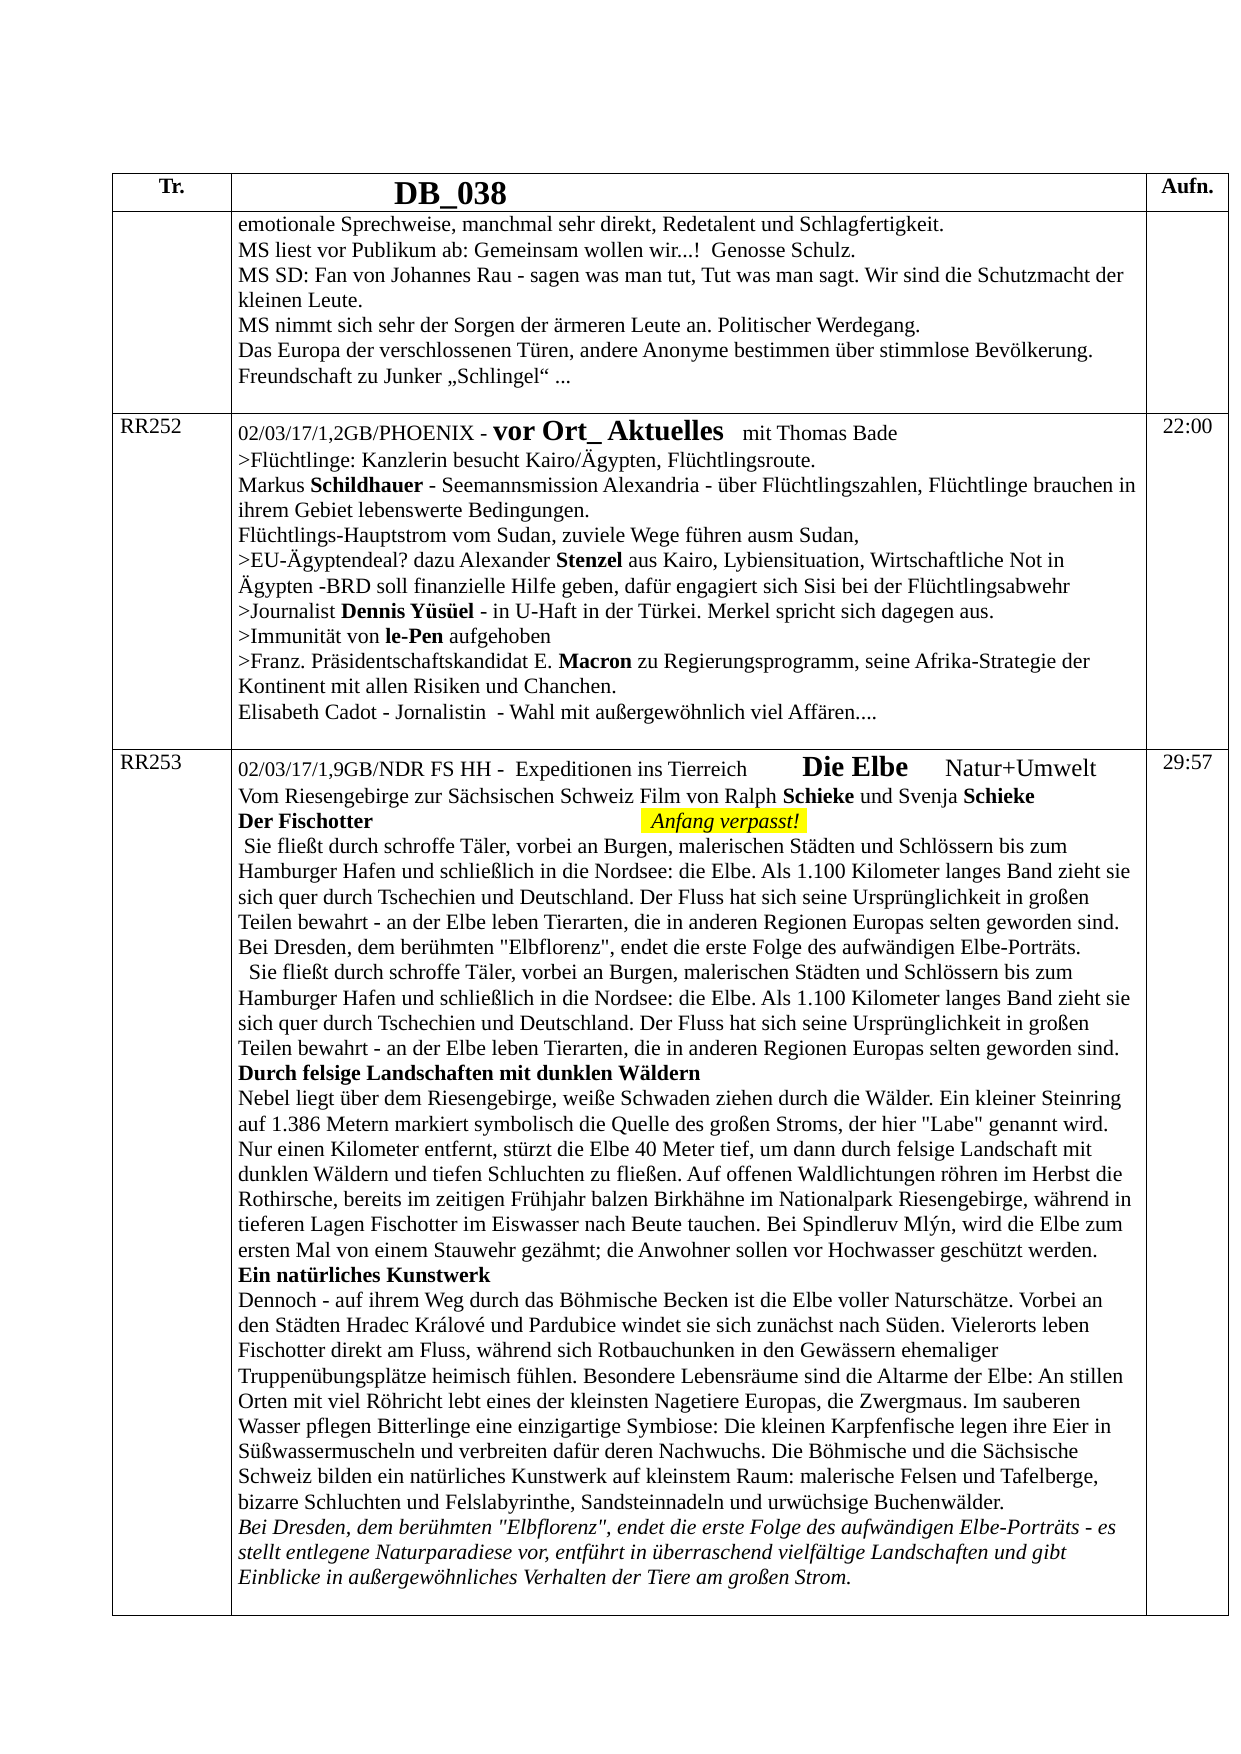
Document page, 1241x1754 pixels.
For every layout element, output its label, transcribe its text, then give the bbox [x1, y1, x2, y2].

table_cell 02/03/17/1,2GB/PHOENIX - vor Ort_ Aktuelles mit Thomas Bade >Flüchtlinge: Kanzlerin besucht Kairo/Ägypten, Flüchtlingsroute. Markus Schildhauer - Seemannsmission Alexandria - über Flüchtlingszahlen, Flüchtlinge brauchen in ihrem Gebiet lebenswerte Bedingungen. Flüchtlings-Hauptstrom vom Sudan, zuviele Wege führen ausm Sudan, >EU-Ägyptendeal? dazu Alexander Stenzel aus Kairo, Lybiensituation, Wirtschaftliche Not in Ägypten -BRD soll finanzielle Hilfe geben, dafür engagiert sich Sisi bei der Flüchtlingsabwehr >Journalist Dennis Yüsüel - in U-Haft in der Türkei. Merkel spricht sich dagegen aus. >Immunität von le-Pen aufgehoben >Franz. Präsidentschaftskandidat E. Macron zu Regierungsprogramm, seine Afrika-Strategie der Kontinent mit allen Risiken und Chanchen. Elisabeth Cadot - Jornalistin - Wahl mit außergewöhnlich viel Affären.... [232, 414, 1146, 749]
table_header Aufn. [1147, 174, 1228, 211]
table_cell [1147, 212, 1228, 413]
table_cell [113, 212, 231, 413]
table_cell RR253 [113, 750, 231, 1615]
table_cell emotionale Sprechweise, manchmal sehr direkt, Redetalent und Schlagfertigkeit. MS liest vor Publikum ab: Gemeinsam wollen wir...! Genosse Schulz. MS SD: Fan von Johannes Rau - sagen was man tut, Tut was man sagt. Wir sind die Schutzmacht der kleinen Leute. MS nimmt sich sehr der Sorgen der ärmeren Leute an. Politischer Werdegang. Das Europa der verschlossenen Türen, andere Anonyme bestimmen über stimmlose Bevölkerung. Freundschaft zu Junker „Schlingel“ ... [232, 212, 1146, 413]
table_cell 29:57 [1147, 750, 1228, 1615]
table_cell 22:00 [1147, 414, 1228, 749]
table_cell RR252 [113, 414, 231, 749]
table_header Tr. [113, 174, 231, 211]
table_cell 02/03/17/1,9GB/NDR FS HH - Expeditionen ins Tierreich Die Elbe Natur+Umwelt Vom Riesengebirge zur Sächsischen Schweiz Film von Ralph Schieke und Svenja Schieke Der Fischotter Anfang verpasst! Sie fließt durch schroffe Täler, vorbei an Burgen, malerischen Städten und Schlössern bis zum Hamburger Hafen und schließlich in die Nordsee: die Elbe. Als 1.100 Kilometer langes Band zieht sie sich quer durch Tschechien und Deutschland. Der Fluss hat sich seine Ursprünglichkeit in großen Teilen bewahrt - an der Elbe leben Tierarten, die in anderen Regionen Europas selten geworden sind. Bei Dresden, dem berühmten "Elbflorenz", endet die erste Folge des aufwändigen Elbe-Porträts. Sie fließt durch schroffe Täler, vorbei an Burgen, malerischen Städten und Schlössern bis zum Hamburger Hafen und schließlich in die Nordsee: die Elbe. Als 1.100 Kilometer langes Band zieht sie sich quer durch Tschechien und Deutschland. Der Fluss hat sich seine Ursprünglichkeit in großen Teilen bewahrt - an der Elbe leben Tierarten, die in anderen Regionen Europas selten geworden sind. Durch felsige Landschaften mit dunklen Wäldern Nebel liegt über dem Riesengebirge, weiße Schwaden ziehen durch die Wälder. Ein kleiner Steinring auf 1.386 Metern markiert symbolisch die Quelle des großen Stroms, der hier "Labe" genannt wird. Nur einen Kilometer entfernt, stürzt die Elbe 40 Meter tief, um dann durch felsige Landschaft mit dunklen Wäldern und tiefen Schluchten zu fließen. Auf offenen Waldlichtungen röhren im Herbst die Rothirsche, bereits im zeitigen Frühjahr balzen Birkhähne im Nationalpark Riesengebirge, während in tieferen Lagen Fischotter im Eiswasser nach Beute tauchen. Bei Spindleruv Mlýn, wird die Elbe zum ersten Mal von einem Stauwehr gezähmt; die Anwohner sollen vor Hochwasser geschützt werden. Ein natürliches Kunstwerk Dennoch - auf ihrem Weg durch das Böhmische Becken ist die Elbe voller Naturschätze. Vorbei an den Städten Hradec Králové und Pardubice windet sie sich zunächst nach Süden. Vielerorts leben Fischotter direkt am Fluss, während sich Rotbauchunken in den Gewässern ehemaliger Truppenübungsplätze heimisch fühlen. Besondere Lebensräume sind die Altarme der Elbe: An stillen Orten mit viel Röhricht lebt eines der kleinsten Nagetiere Europas, die Zwergmaus. Im sauberen Wasser pflegen Bitterlinge eine einzigartige Symbiose: Die kleinen Karpfenfische legen ihre Eier in Süßwassermuscheln und verbreiten dafür deren Nachwuchs. Die Böhmische und die Sächsische Schweiz bilden ein natürliches Kunstwerk auf kleinstem Raum: malerische Felsen und Tafelberge, bizarre Schluchten und Felslabyrinthe, Sandsteinnadeln und urwüchsige Buchenwälder. Bei Dresden, dem berühmten "Elbflorenz", endet die erste Folge des aufwändigen Elbe-Porträts - es stellt entlegene Naturparadiese vor, entführt in überraschend vielfältige Landschaften und gibt Einblicke in außergewöhnliches Verhalten der Tiere am großen Strom. [232, 750, 1146, 1615]
table_header DB_038 [232, 174, 1146, 211]
